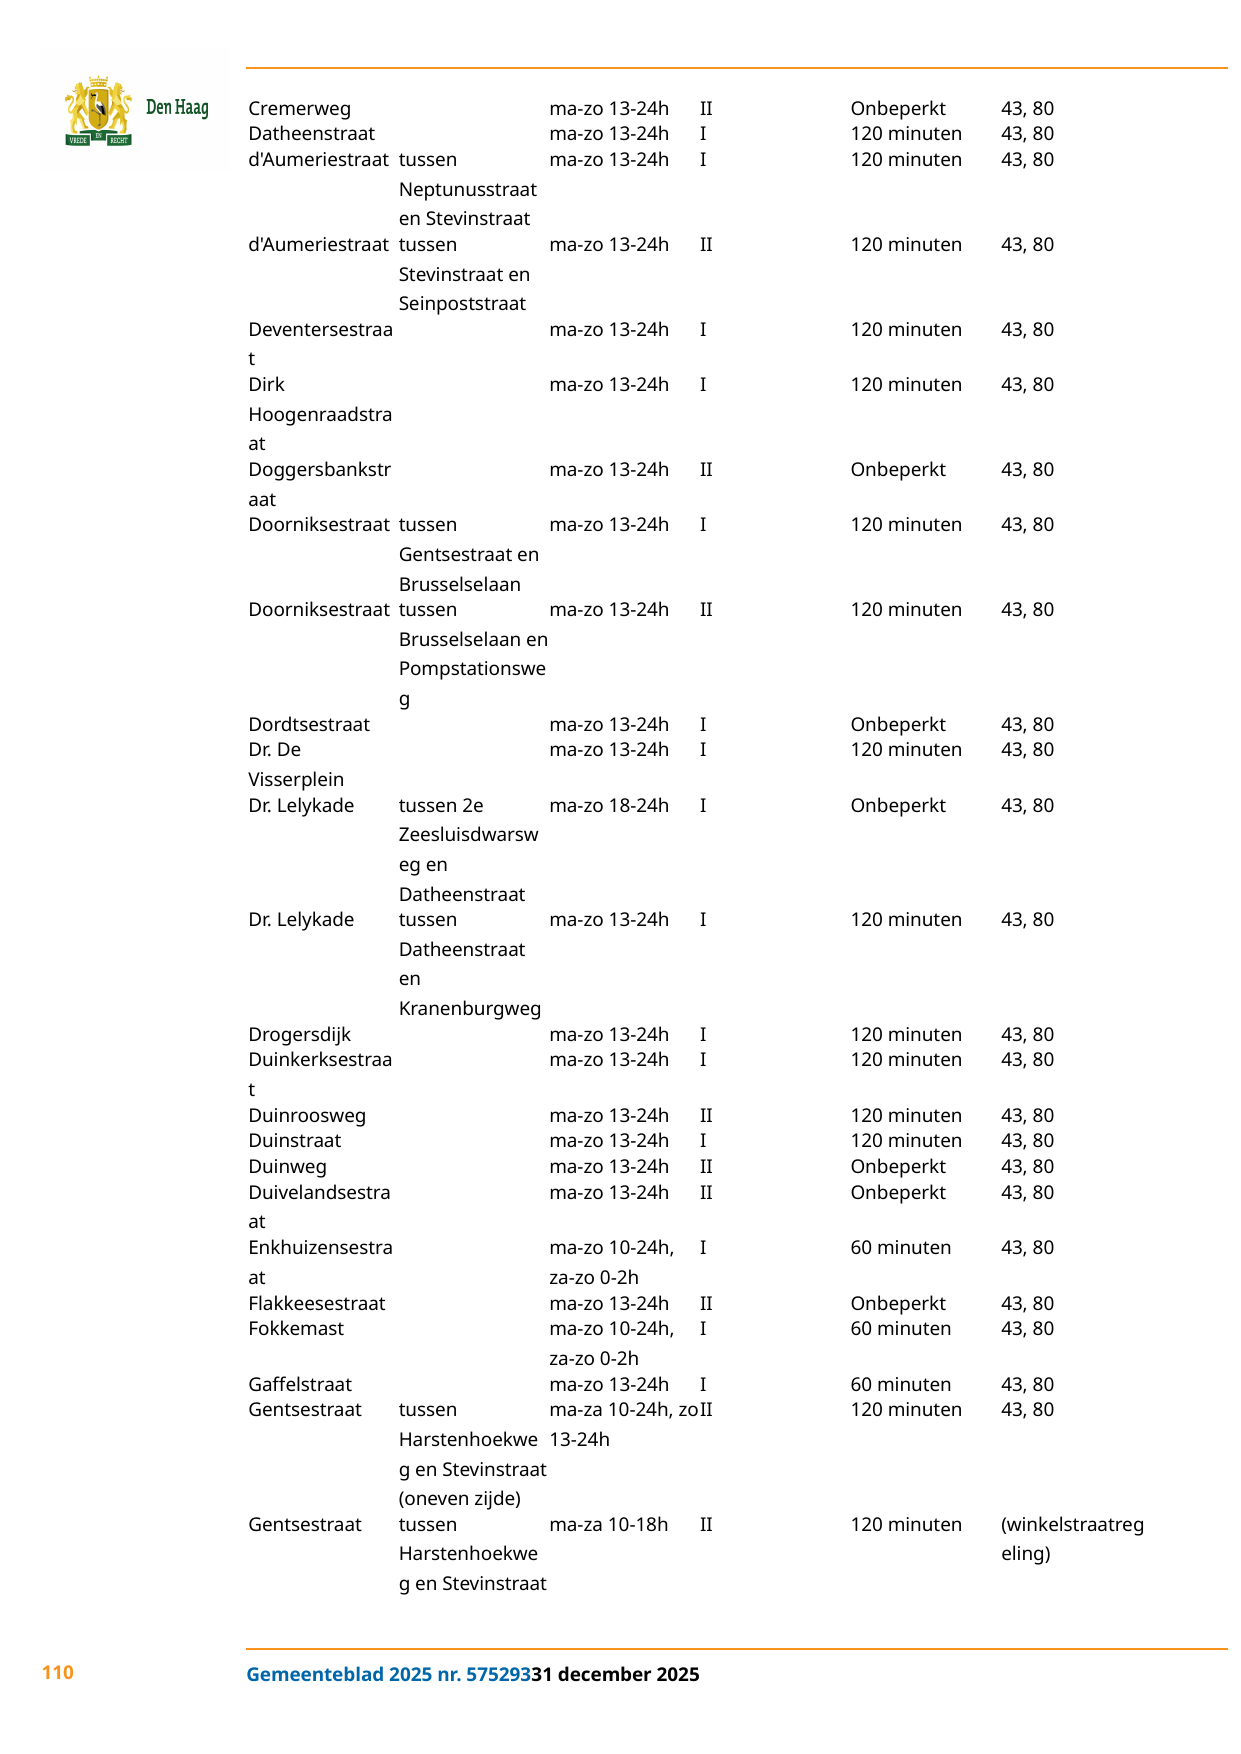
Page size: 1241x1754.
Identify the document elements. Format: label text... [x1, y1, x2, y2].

table_cell 120 minuten [850, 316, 1001, 371]
table_cell Deventersestraat [248, 316, 398, 371]
table_cell [399, 711, 549, 737]
table_cell Duinkerksestraat [248, 1047, 398, 1102]
table_cell I [700, 1235, 850, 1290]
table_cell 43, 80 [1001, 512, 1152, 596]
table_cell 43, 80 [1001, 1047, 1152, 1102]
table_cell [399, 1128, 549, 1153]
table_cell I [700, 1316, 850, 1371]
table_cell 43, 80 [1001, 371, 1152, 456]
table_cell II [700, 596, 850, 711]
table_cell 43, 80 [1001, 1154, 1152, 1179]
table_cell 43, 80 [1001, 1179, 1152, 1234]
table_cell 120 minuten [850, 1511, 1001, 1596]
table_cell 43, 80 [1001, 906, 1152, 1021]
table_cell 43, 80 [1001, 456, 1152, 512]
table_cell 60 minuten [850, 1316, 1001, 1371]
table_cell II [700, 1290, 850, 1316]
table_cell I [700, 121, 850, 146]
table_cell Onbeperkt [850, 792, 1001, 906]
table_cell tussen Stevinstraat en Seinpoststraat [399, 231, 549, 316]
table_cell II [700, 456, 850, 512]
table_cell ma-zo 13-24h [549, 121, 700, 146]
table_cell Onbeperkt [850, 711, 1001, 737]
table_cell Fokkemast [248, 1316, 398, 1371]
table_cell [399, 371, 549, 456]
table_cell Enkhuizensestraat [248, 1235, 398, 1290]
table_cell Cremerweg [248, 95, 398, 121]
table_cell II [700, 95, 850, 121]
table_cell ma-zo 13-24h [549, 146, 700, 231]
table_cell 120 minuten [850, 1102, 1001, 1128]
table_cell ma-zo 13-24h [549, 737, 700, 792]
table_cell 120 minuten [850, 1128, 1001, 1153]
table_cell [399, 1021, 549, 1047]
table_cell Doorniksestraat [248, 596, 398, 711]
table_cell I [700, 792, 850, 906]
table_cell Onbeperkt [850, 95, 1001, 121]
table_cell Gaffelstraat [248, 1371, 398, 1397]
table_cell ma-zo 13-24h [549, 1128, 700, 1153]
table_cell I [700, 737, 850, 792]
table_cell 120 minuten [850, 512, 1001, 596]
table_cell ma-zo 13-24h [549, 1290, 700, 1316]
table_cell 43, 80 [1001, 1021, 1152, 1047]
table_cell Onbeperkt [850, 1179, 1001, 1234]
table_cell I [700, 146, 850, 231]
table_cell II [700, 1397, 850, 1511]
table_cell [399, 456, 549, 512]
table_cell 43, 80 [1001, 1371, 1152, 1397]
table_cell Onbeperkt [850, 1290, 1001, 1316]
table_cell 43, 80 [1001, 146, 1152, 231]
table_cell II [700, 1154, 850, 1179]
table_cell I [700, 1128, 850, 1153]
table_cell ma-zo 13-24h [549, 512, 700, 596]
table_cell 60 minuten [850, 1371, 1001, 1397]
table_cell Flakkeesestraat [248, 1290, 398, 1316]
table_cell I [700, 1371, 850, 1397]
table_cell ma-zo 13-24h [549, 1179, 700, 1234]
table_cell 43, 80 [1001, 1102, 1152, 1128]
table_cell ma-zo 13-24h [549, 906, 700, 1021]
table_cell [399, 1316, 549, 1371]
table_cell ma-zo 18-24h [549, 792, 700, 906]
table_cell 120 minuten [850, 146, 1001, 231]
table_cell [399, 737, 549, 792]
table_cell I [700, 906, 850, 1021]
table_cell 120 minuten [850, 371, 1001, 456]
table_cell II [700, 1102, 850, 1128]
table_cell tussen Datheenstraat en Kranenburgweg [399, 906, 549, 1021]
table_cell ma-zo 10-24h, za-zo 0-2h [549, 1235, 700, 1290]
table_cell 43, 80 [1001, 1290, 1152, 1316]
table_cell tussen Harstenhoekweg en Stevinstraat [399, 1511, 549, 1596]
table_cell Doggersbankstraat [248, 456, 398, 512]
table_cell [399, 1235, 549, 1290]
table_cell ma-zo 13-24h [549, 1047, 700, 1102]
table_cell II [700, 231, 850, 316]
table_cell 43, 80 [1001, 792, 1152, 906]
picture [41, 47, 231, 172]
table_cell ma-zo 13-24h [549, 711, 700, 737]
table_cell Dirk Hoogenraadstraat [248, 371, 398, 456]
table_cell 120 minuten [850, 1021, 1001, 1047]
table_cell d'Aumeriestraat [248, 231, 398, 316]
table_cell d'Aumeriestraat [248, 146, 398, 231]
table_cell ma-zo 13-24h [549, 456, 700, 512]
table_cell Onbeperkt [850, 1154, 1001, 1179]
table_cell [399, 1047, 549, 1102]
table_cell 120 minuten [850, 1397, 1001, 1511]
table_cell ma-za 10-18h [549, 1511, 700, 1596]
table_cell ma-zo 13-24h [549, 596, 700, 711]
table_cell tussen Gentsestraat en Brusselselaan [399, 512, 549, 596]
table_cell [399, 1290, 549, 1316]
table_cell [399, 1371, 549, 1397]
table_cell ma-zo 13-24h [549, 95, 700, 121]
table_cell 43, 80 [1001, 95, 1152, 121]
table_cell [399, 1179, 549, 1234]
table_cell Duivelandsestraat [248, 1179, 398, 1234]
table_cell Duinweg [248, 1154, 398, 1179]
table_cell 120 minuten [850, 737, 1001, 792]
table_cell Duinstraat [248, 1128, 398, 1153]
table_cell Dordtsestraat [248, 711, 398, 737]
table_cell 43, 80 [1001, 1316, 1152, 1371]
table_cell ma-zo 13-24h [549, 231, 700, 316]
table_cell Duinroosweg [248, 1102, 398, 1128]
table_cell Gentsestraat [248, 1397, 398, 1511]
table_cell Onbeperkt [850, 456, 1001, 512]
table_cell 43, 80 [1001, 121, 1152, 146]
table_cell 43, 80 [1001, 231, 1152, 316]
table_cell ma-za 10-24h, zo 13-24h [549, 1397, 700, 1511]
table_cell tussen Brusselselaan en Pompstationsweg [399, 596, 549, 711]
table_cell 120 minuten [850, 121, 1001, 146]
table_cell I [700, 711, 850, 737]
table_cell 43, 80 [1001, 711, 1152, 737]
table_cell 120 minuten [850, 1047, 1001, 1102]
table_cell 43, 80 [1001, 737, 1152, 792]
table_cell ma-zo 10-24h, za-zo 0-2h [549, 1316, 700, 1371]
table_cell I [700, 316, 850, 371]
table_cell I [700, 371, 850, 456]
table_cell 43, 80 [1001, 1397, 1152, 1511]
table_cell [399, 316, 549, 371]
table_cell I [700, 512, 850, 596]
table_cell tussen Neptunusstraat en Stevinstraat [399, 146, 549, 231]
table_cell ma-zo 13-24h [549, 1371, 700, 1397]
table_cell Doorniksestraat [248, 512, 398, 596]
table_cell 120 minuten [850, 231, 1001, 316]
table_cell ma-zo 13-24h [549, 1154, 700, 1179]
table_cell Drogersdijk [248, 1021, 398, 1047]
table_cell 60 minuten [850, 1235, 1001, 1290]
table_cell Datheenstraat [248, 121, 398, 146]
table_cell [399, 95, 549, 121]
table_cell [399, 121, 549, 146]
table_cell tussen 2e Zeesluisdwarsweg en Datheenstraat [399, 792, 549, 906]
table_cell Gentsestraat [248, 1511, 398, 1596]
table_cell ma-zo 13-24h [549, 371, 700, 456]
table_cell II [700, 1511, 850, 1596]
table_cell I [700, 1047, 850, 1102]
table_cell [399, 1102, 549, 1128]
table_cell 120 minuten [850, 906, 1001, 1021]
table_cell Dr. Lelykade [248, 792, 398, 906]
table_cell 43, 80 [1001, 1235, 1152, 1290]
table_cell 43, 80 [1001, 316, 1152, 371]
table_cell [399, 1154, 549, 1179]
table_cell 43, 80 [1001, 1128, 1152, 1153]
table_cell ma-zo 13-24h [549, 1102, 700, 1128]
table_cell Dr. Lelykade [248, 906, 398, 1021]
table_cell tussen Harstenhoekweg en Stevinstraat (oneven zijde) [399, 1397, 549, 1511]
table_cell ma-zo 13-24h [549, 316, 700, 371]
table_cell 120 minuten [850, 596, 1001, 711]
table_cell 43, 80 [1001, 596, 1152, 711]
table_cell Dr. De Visserplein [248, 737, 398, 792]
table_cell I [700, 1021, 850, 1047]
table_cell ma-zo 13-24h [549, 1021, 700, 1047]
table_cell II [700, 1179, 850, 1234]
table_cell (winkelstraatregeling) [1001, 1511, 1152, 1596]
